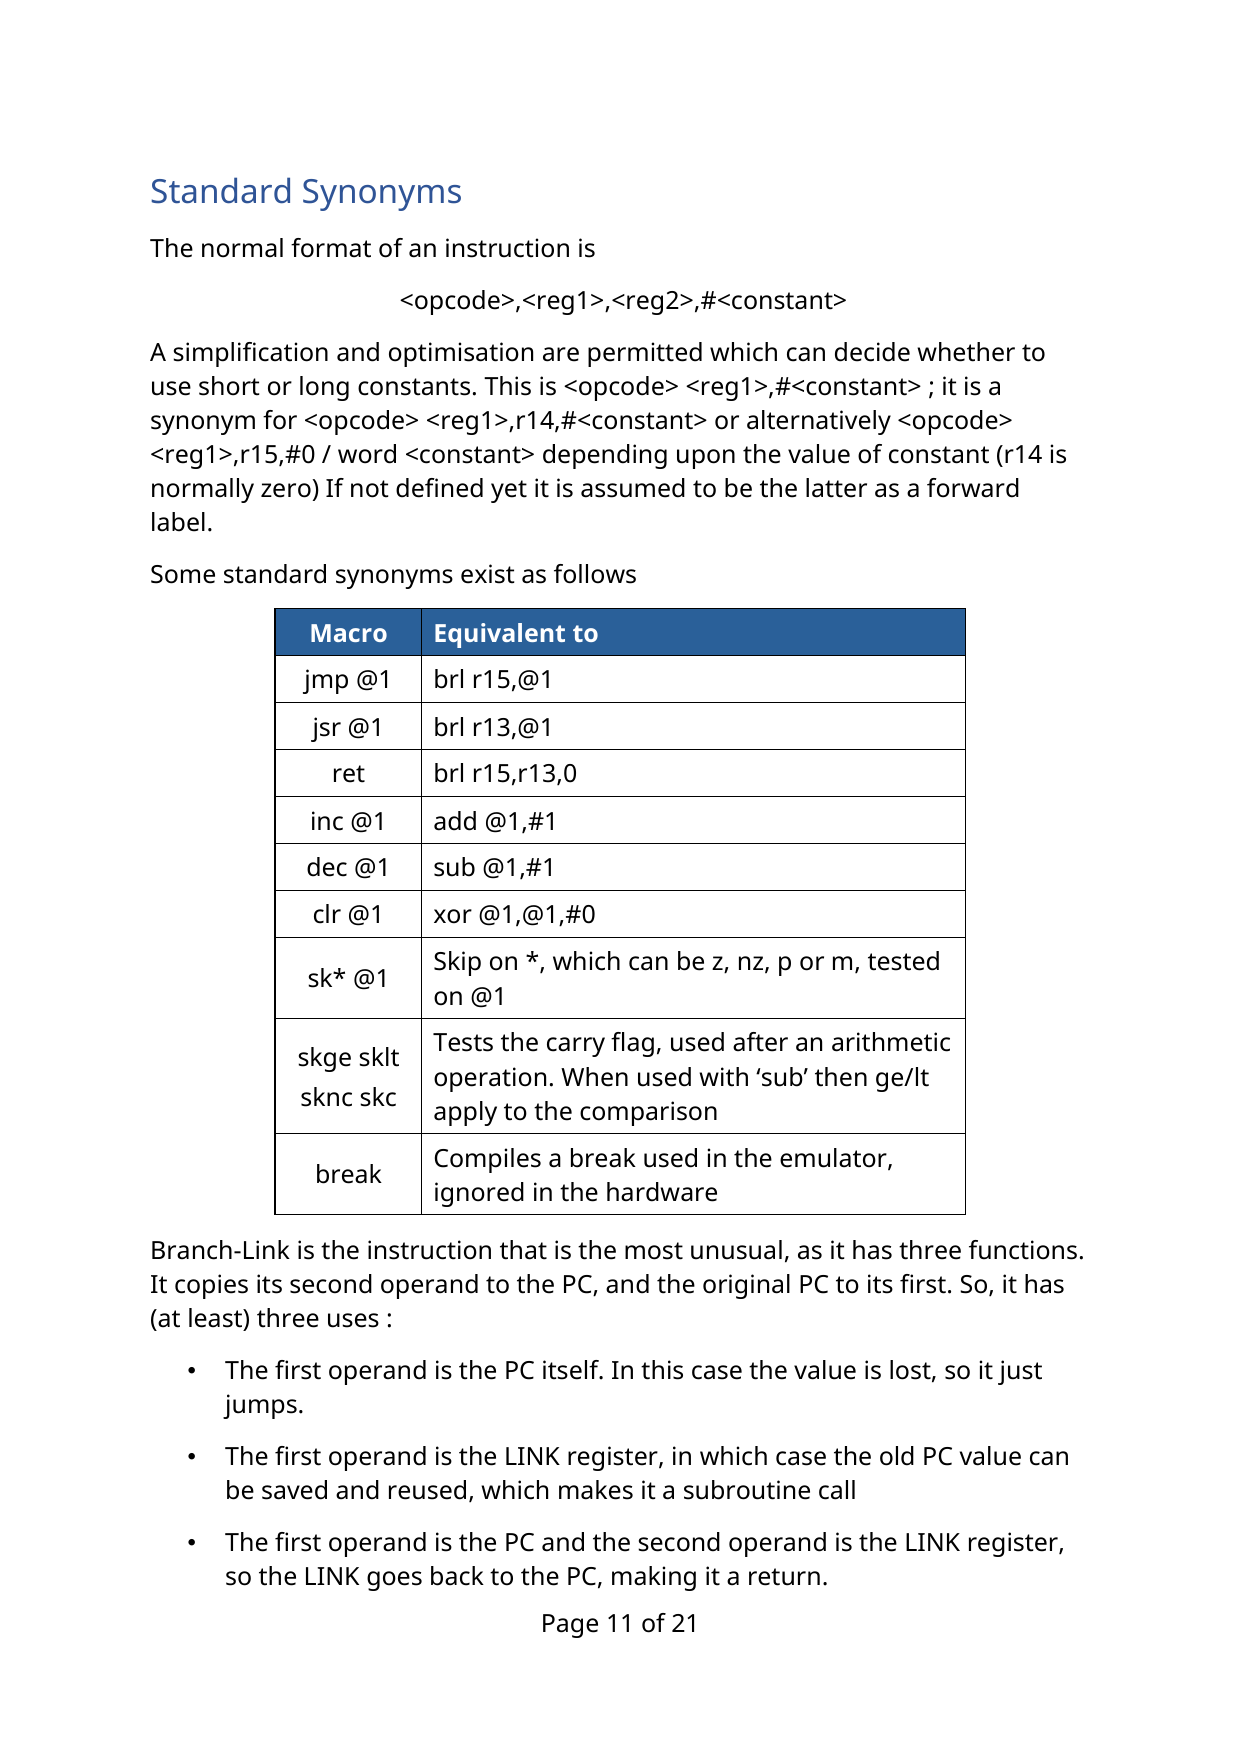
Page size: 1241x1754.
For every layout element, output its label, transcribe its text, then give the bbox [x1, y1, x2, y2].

table_cell jmp @1 [276, 656, 421, 702]
table_cell inc @1 [276, 797, 421, 843]
text Branch-Link is the instruction that is the most unusual, as it has three functions. It copies its second operand to the PC, and the original PC to its first. So, it has (at least) three uses : [150, 1233, 1090, 1335]
table_cell skge sklt sknc skc [276, 1019, 421, 1133]
table_cell dec @1 [276, 844, 421, 890]
table_cell add @1,#1 [422, 797, 965, 843]
table_cell Tests the carry flag, used after an arithmetic operation. When used with ‘sub’ then ge/lt apply to the comparison [422, 1019, 965, 1133]
text The normal format of an instruction is [150, 231, 1090, 265]
table_cell jsr @1 [276, 703, 421, 749]
subtitle Standard Synonyms [150, 168, 1090, 213]
table_header Equivalent to [422, 609, 965, 655]
list The first operand is the PC itself. In this case the value is lost, so it just jumps. [187, 1353, 1090, 1421]
table_cell brl r15,r13,0 [422, 750, 965, 796]
text A simplification and optimisation are permitted which can decide whether to use short or long constants. This is <opcode> <reg1>,#<constant> ; it is a synonym for <opcode> <reg1>,r14,#<constant> or alternatively <opcode> <reg1>,r15,#0 / word <constant> depending upon the value of constant (r14 is normally zero) If not defined yet it is assumed to be the latter as a forward label. [150, 334, 1090, 539]
list The first operand is the PC and the second operand is the LINK register, so the LINK goes back to the PC, making it a return. [187, 1524, 1090, 1593]
table_cell brl r15,@1 [422, 656, 965, 702]
table_header Macro [276, 609, 421, 655]
table_cell ret [276, 750, 421, 796]
text <opcode>,<reg1>,<reg2>,#<constant> [150, 283, 1090, 317]
table_cell break [276, 1134, 421, 1214]
table_cell xor @1,@1,#0 [422, 891, 965, 937]
list The first operand is the LINK register, in which case the old PC value can be saved and reused, which makes it a subroutine call [187, 1439, 1090, 1507]
table_cell Skip on *, which can be z, nz, p or m, tested on @1 [422, 938, 965, 1018]
text Some standard synonyms exist as follows [150, 556, 1090, 591]
table_cell clr @1 [276, 891, 421, 937]
table_cell Compiles a break used in the emulator, ignored in the hardware [422, 1134, 965, 1214]
table_cell brl r13,@1 [422, 703, 965, 749]
table_cell sk* @1 [276, 938, 421, 1018]
table_cell sub @1,#1 [422, 844, 965, 890]
